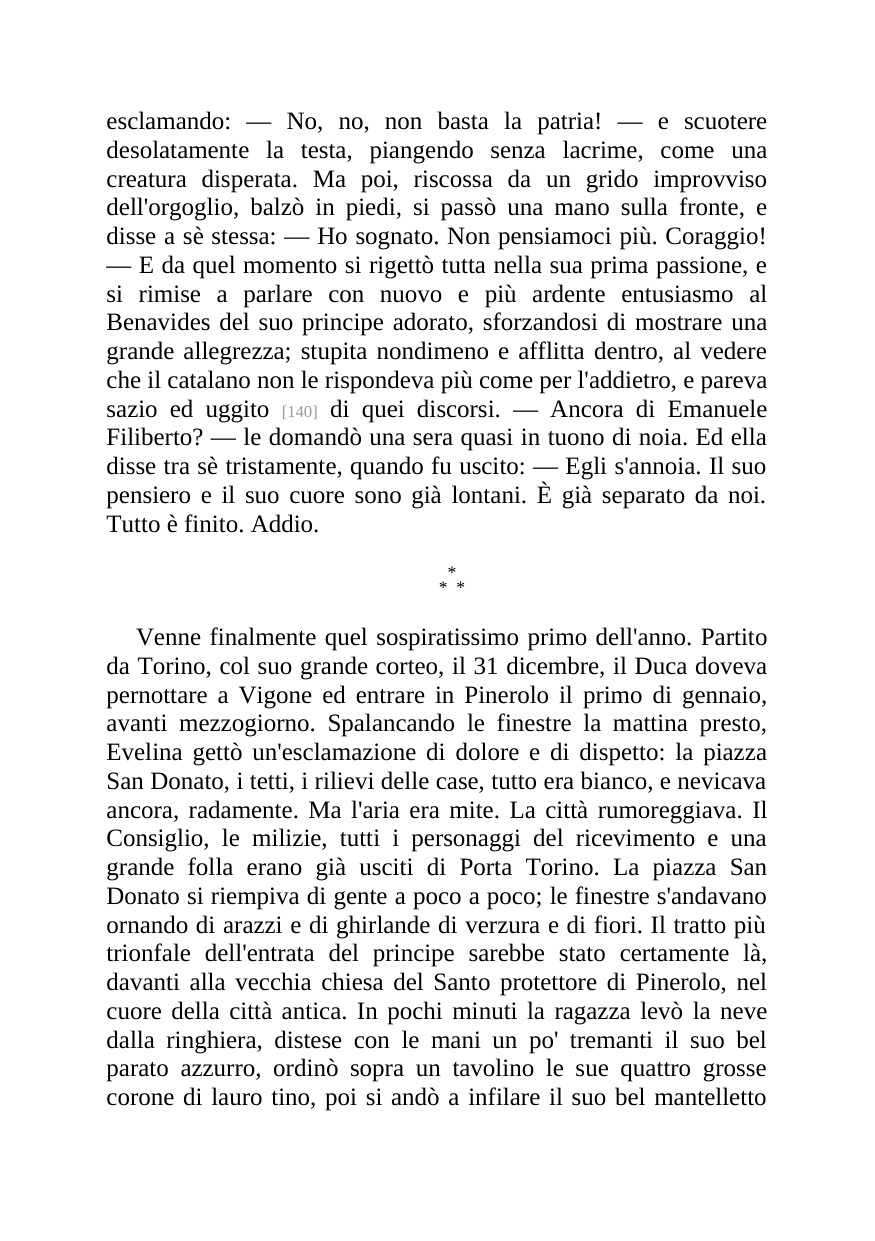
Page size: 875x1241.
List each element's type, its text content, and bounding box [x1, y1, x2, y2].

text *** [106, 562, 768, 597]
text Venne finalmente quel sospiratissimo primo dell'anno. Partito da Torino, col suo grande corteo, il 31 dicembre, il Duca doveva pernottare a Vigone ed entrare in Pinerolo il primo di gennaio, avanti mezzogiorno. Spalancando le finestre la mattina presto, Evelina gettò un'esclamazione di dolore e di dispetto: la piazza San Donato, i tetti, i rilievi delle case, tutto era bianco, e nevicava ancora, radamente. Ma l'aria era mite. La città rumoreggiava. Il Consiglio, le milizie, tutti i personaggi del ricevimento e una grande folla erano già usciti di Porta Torino. La piazza San Donato si riempiva di gente a poco a poco; le finestre s'andavano ornando di arazzi e di ghirlande di verzura e di fiori. Il tratto più trionfale dell'entrata del principe sarebbe stato certamente là, davanti alla vecchia chiesa del Santo protettore di Pinerolo, nel cuore della città antica. In pochi minuti la ragazza levò la neve dalla ringhiera, distese con le mani un po' tremanti il suo bel parato azzurro, ordinò sopra un tavolino le sue quattro grosse corone di lauro tino, poi si andò a infilare il suo bel mantelletto [106, 622, 768, 1111]
text esclamando: — No, no, non basta la patria! — e scuotere desolatamente la testa, piangendo senza lacrime, come una creatura disperata. Ma poi, riscossa da un grido improvviso dell'orgoglio, balzò in piedi, si passò una mano sulla fronte, e disse a sè stessa: — Ho sognato. Non pensiamoci più. Coraggio! — E da quel momento si rigettò tutta nella sua prima passione, e si rimise a parlare con nuovo e più ardente entusiasmo al Benavides del suo principe adorato, sforzandosi di mostrare una grande allegrezza; stupita nondimeno e afflitta dentro, al vedere che il catalano non le rispondeva più come per l'addietro, e pareva sazio ed uggito [140] di quei discorsi. — Ancora di Emanuele Filiberto? — le domandò una sera quasi in tuono di noia. Ed ella disse tra sè tristamente, quando fu uscito: — Egli s'annoia. Il suo pensiero e il suo cuore sono già lontani. È già separato da noi. Tutto è finito. Addio. [106, 106, 768, 537]
